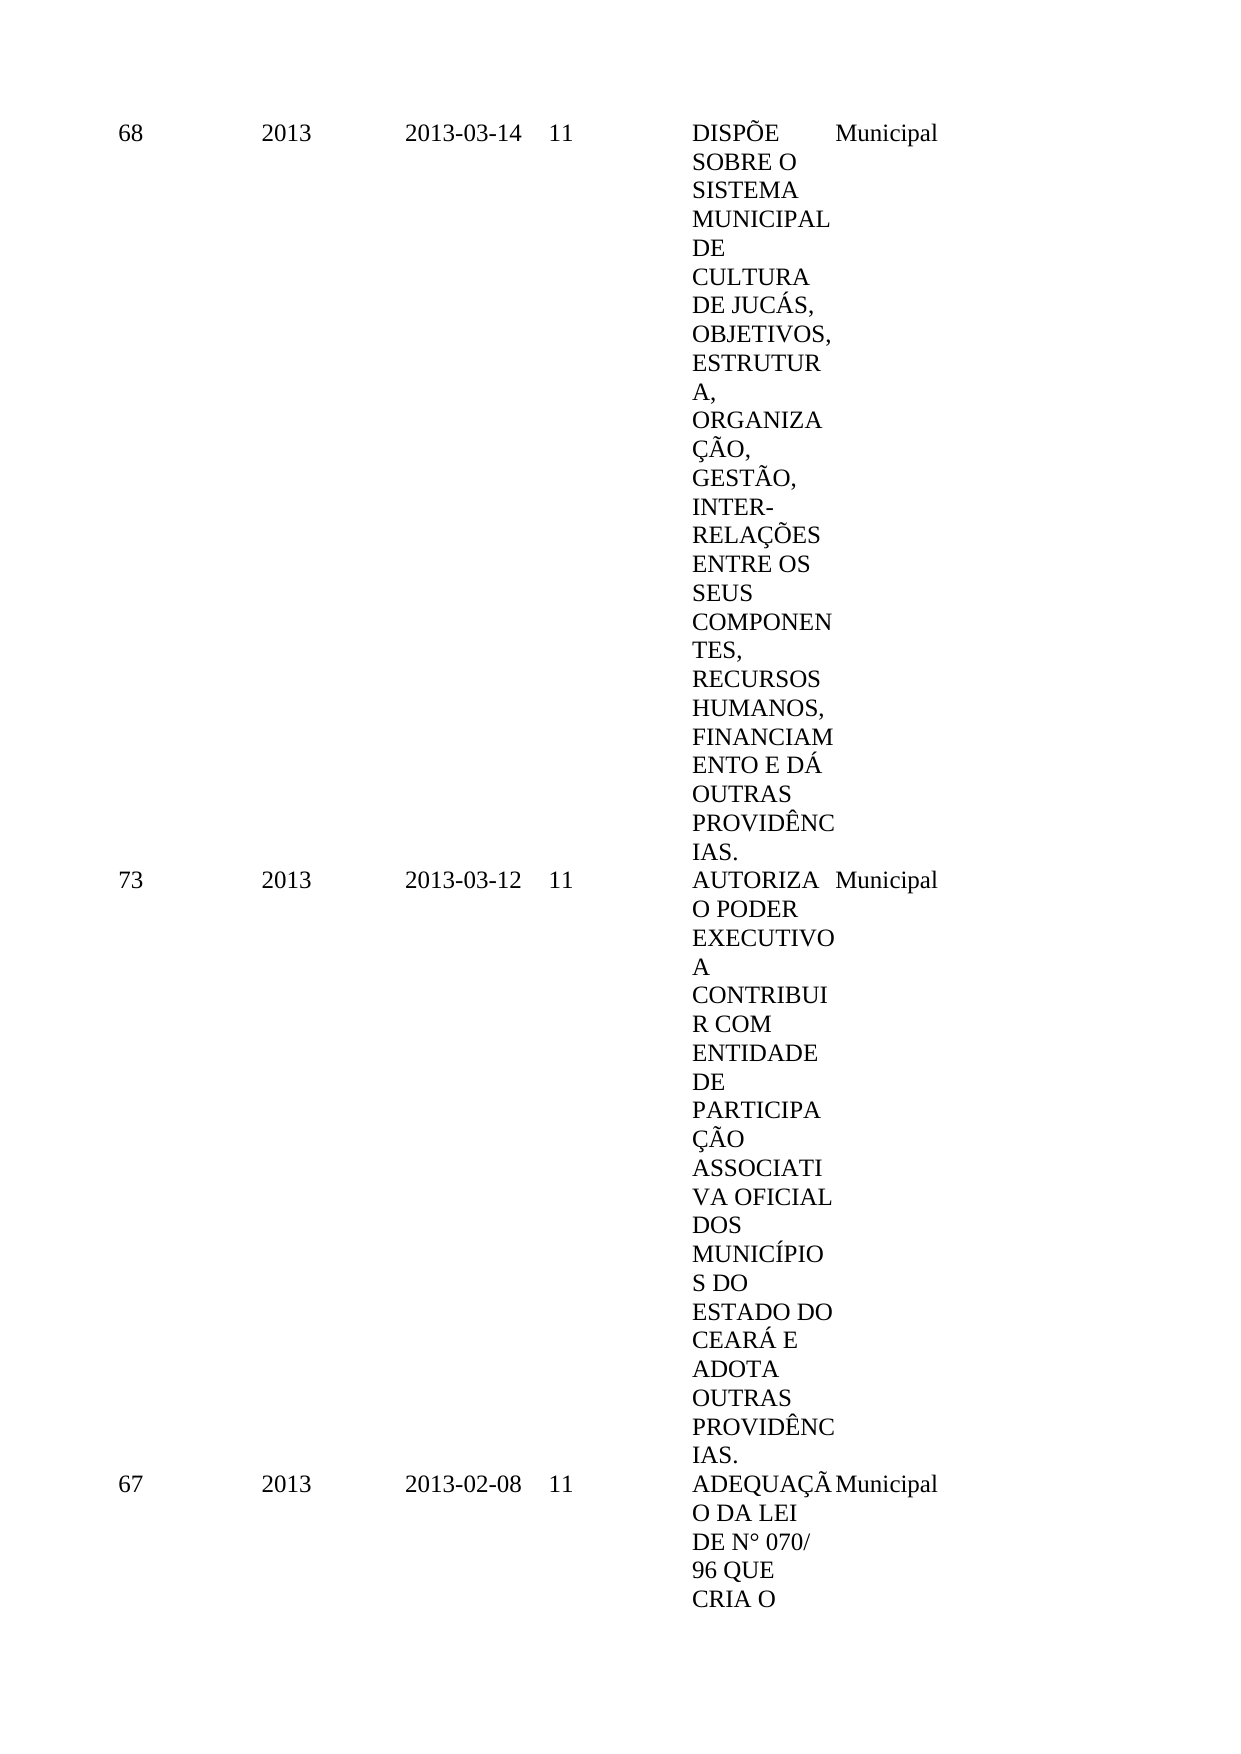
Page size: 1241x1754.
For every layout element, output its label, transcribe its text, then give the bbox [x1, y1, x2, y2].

table_cell 2013-03-14 [405, 118, 548, 866]
table_cell 68 [118, 118, 261, 866]
table_cell Municipal [835, 866, 979, 1469]
table_cell 11 [548, 866, 692, 1469]
table_cell 73 [118, 866, 261, 1469]
table_cell [979, 866, 1122, 1469]
table_cell Municipal [835, 1469, 979, 1613]
table_cell Municipal [835, 118, 979, 866]
table_cell DISPÕE SOBRE O SISTEMA MUNICIPAL DE CULTURA DE JUCÁS, OBJETIVOS, ESTRUTURA, ORGANIZAÇÃO, GESTÃO, INTER-RELAÇÕES ENTRE OS SEUS COMPONENTES, RECURSOS HUMANOS, FINANCIAMENTO E DÁ OUTRAS PROVIDÊNCIAS. [692, 118, 835, 866]
table_cell 11 [548, 1469, 692, 1613]
table_cell ADEQUAÇÃO DA LEI DE N° 070/ 96 QUE CRIA O [692, 1469, 835, 1613]
table_cell AUTORIZA O PODER EXECUTIVO A CONTRIBUIR COM ENTIDADE DE PARTICIPAÇÃO ASSOCIATIVA OFICIAL DOS MUNICÍPIOS DO ESTADO DO CEARÁ E ADOTA OUTRAS PROVIDÊNCIAS. [692, 866, 835, 1469]
table_cell [979, 118, 1122, 866]
table_cell 2013 [261, 866, 405, 1469]
table_cell 2013 [261, 118, 405, 866]
table_cell 67 [118, 1469, 261, 1613]
table_cell [979, 1469, 1122, 1613]
table_cell 2013 [261, 1469, 405, 1613]
table_cell 2013-03-12 [405, 866, 548, 1469]
table_cell 11 [548, 118, 692, 866]
table_cell 2013-02-08 [405, 1469, 548, 1613]
